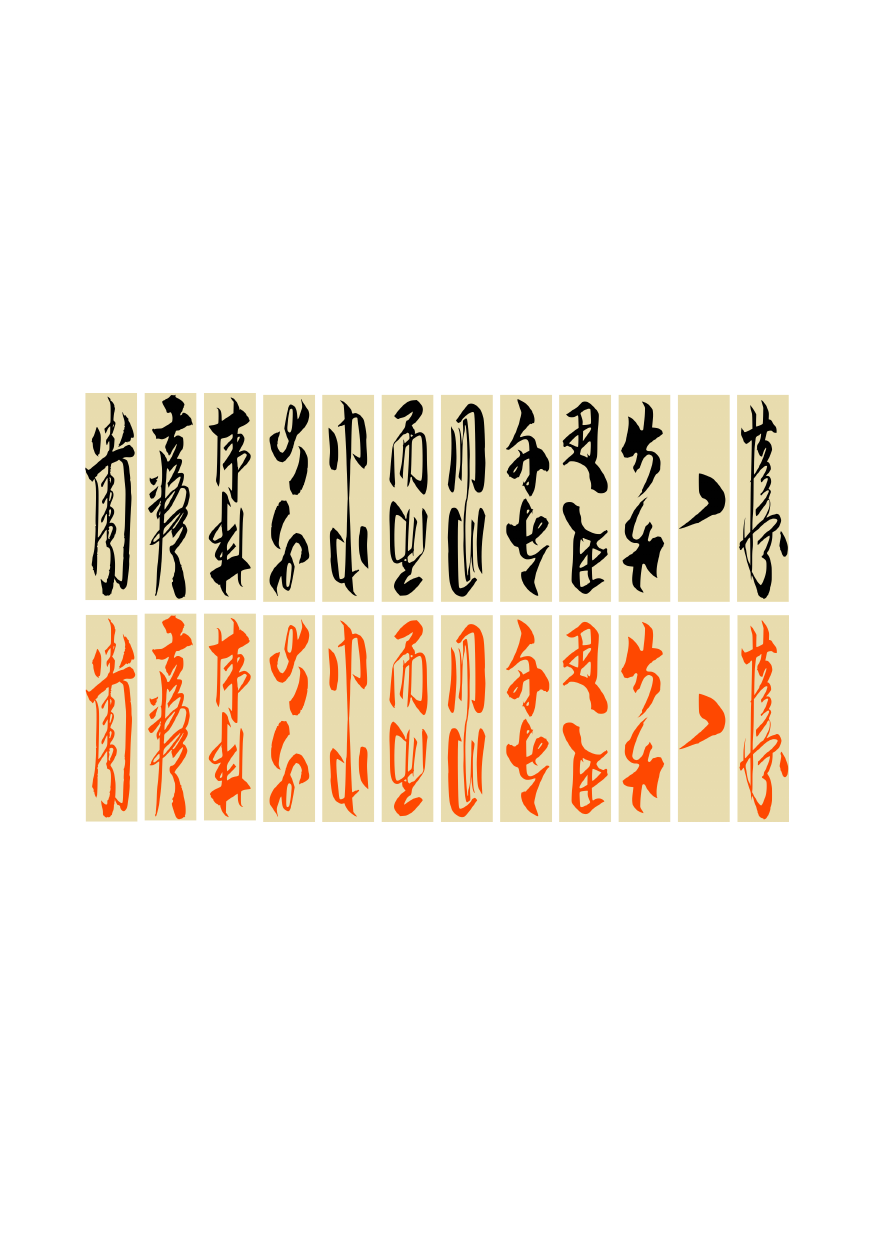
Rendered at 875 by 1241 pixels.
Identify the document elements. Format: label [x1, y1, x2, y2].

picture [85, 393, 789, 822]
